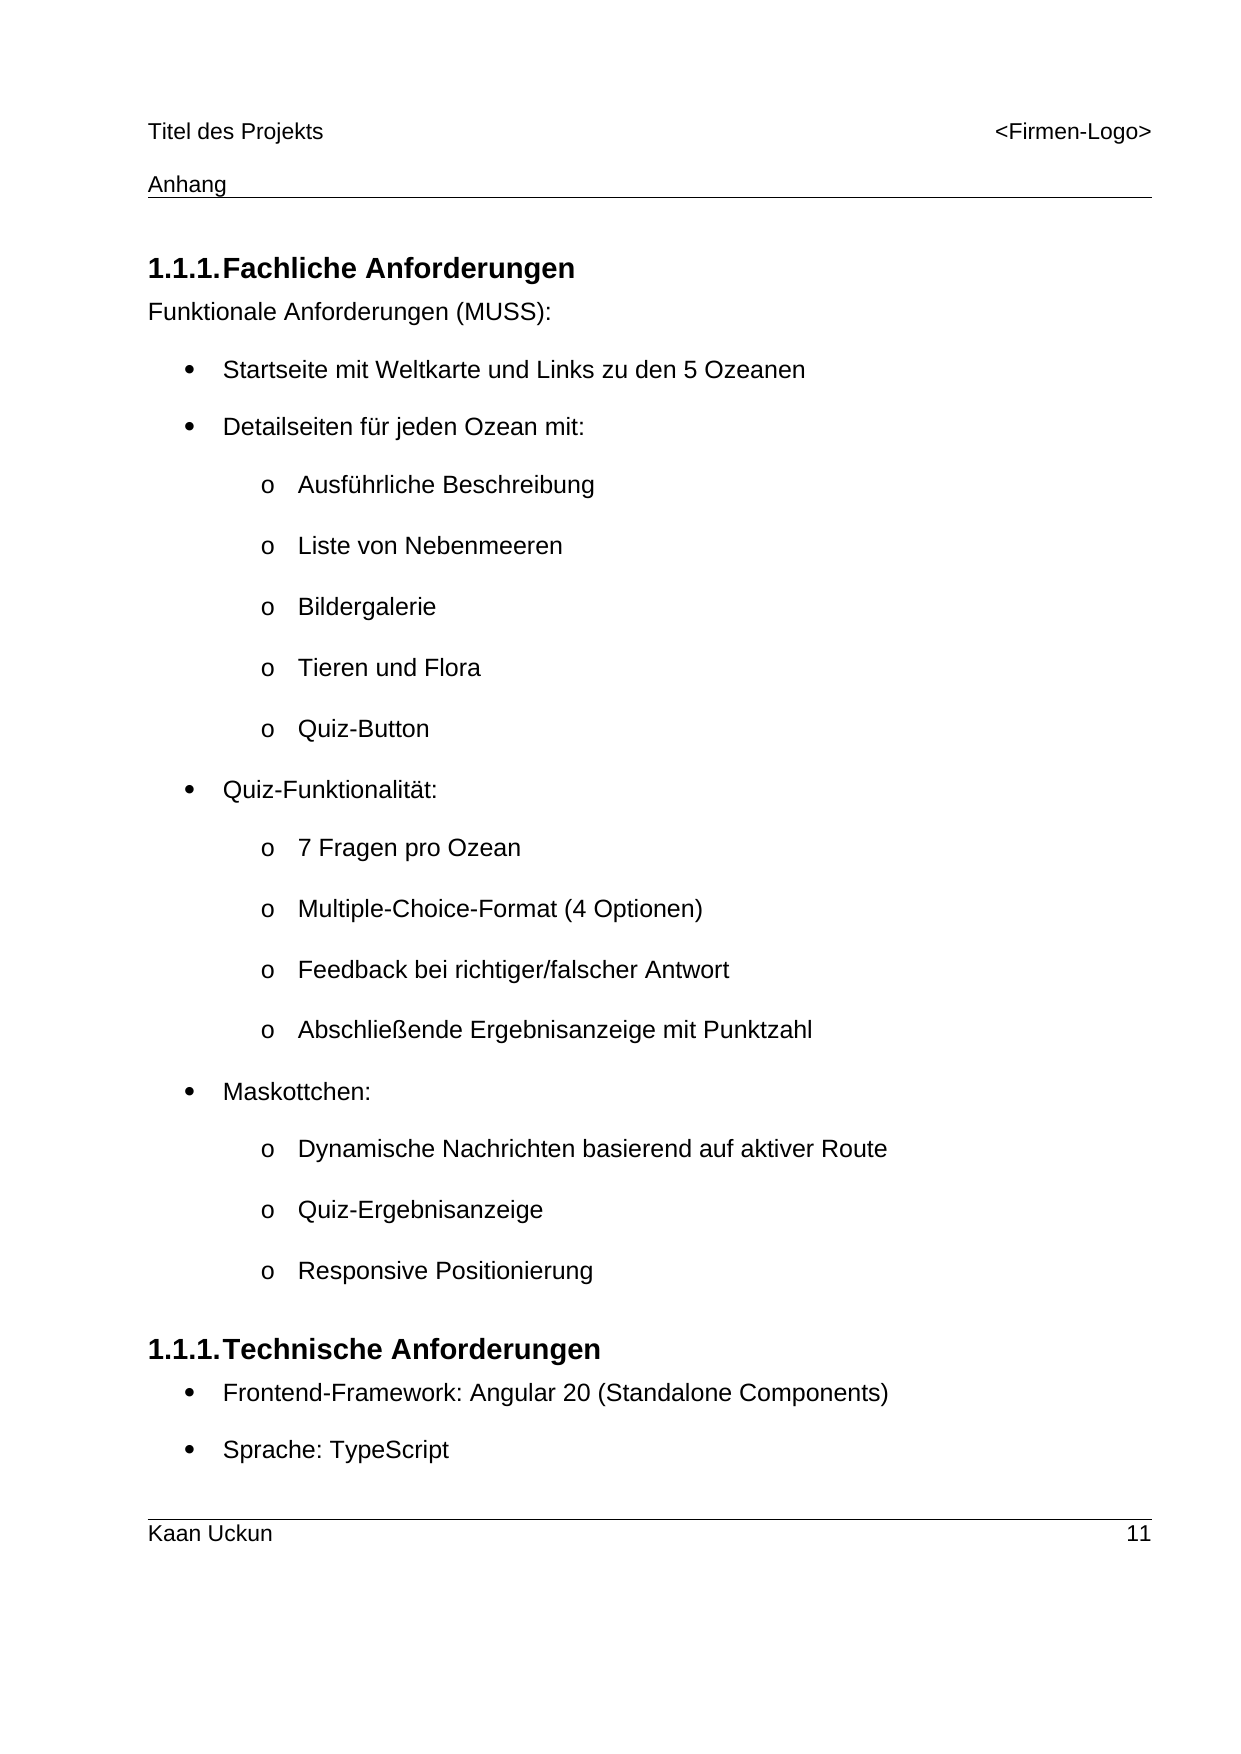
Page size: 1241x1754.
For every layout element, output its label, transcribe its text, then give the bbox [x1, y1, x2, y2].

list Tieren und Flora [260, 653, 1152, 684]
subtitle Fachliche Anforderungen [148, 251, 1152, 284]
list Feedback bei richtiger/falscher Antwort [260, 954, 1152, 986]
list Detailseiten für jeden Ozean mit: [185, 412, 1152, 441]
subtitle Technische Anforderungen [148, 1332, 1152, 1365]
list Quiz-Ergebnisanzeige [260, 1195, 1152, 1226]
list Maskottchen: [185, 1076, 1152, 1105]
list Startseite mit Weltkarte und Links zu den 5 Ozeanen [185, 354, 1152, 383]
list Multiple-Choice-Format (4 Optionen) [260, 894, 1152, 924]
list Quiz-Button [260, 714, 1152, 745]
list Abschließende Ergebnisanzeige mit Punktzahl [260, 1016, 1152, 1046]
list Ausführliche Beschreibung [260, 470, 1152, 501]
text Funktionale Anforderungen (MUSS): [148, 297, 1152, 326]
list Quiz-Funktionalität: [185, 775, 1152, 804]
list Dynamische Nachrichten basierend auf aktiver Route [260, 1134, 1152, 1165]
list Liste von Nebenmeeren [260, 531, 1152, 562]
list Frontend-Framework: Angular 20 (Standalone Components) [185, 1378, 1152, 1407]
list Responsive Positionierung [260, 1256, 1152, 1287]
list Bildergalerie [260, 592, 1152, 623]
list 7 Fragen pro Ozean [260, 833, 1152, 864]
list Sprache: TypeScript [185, 1436, 1152, 1464]
